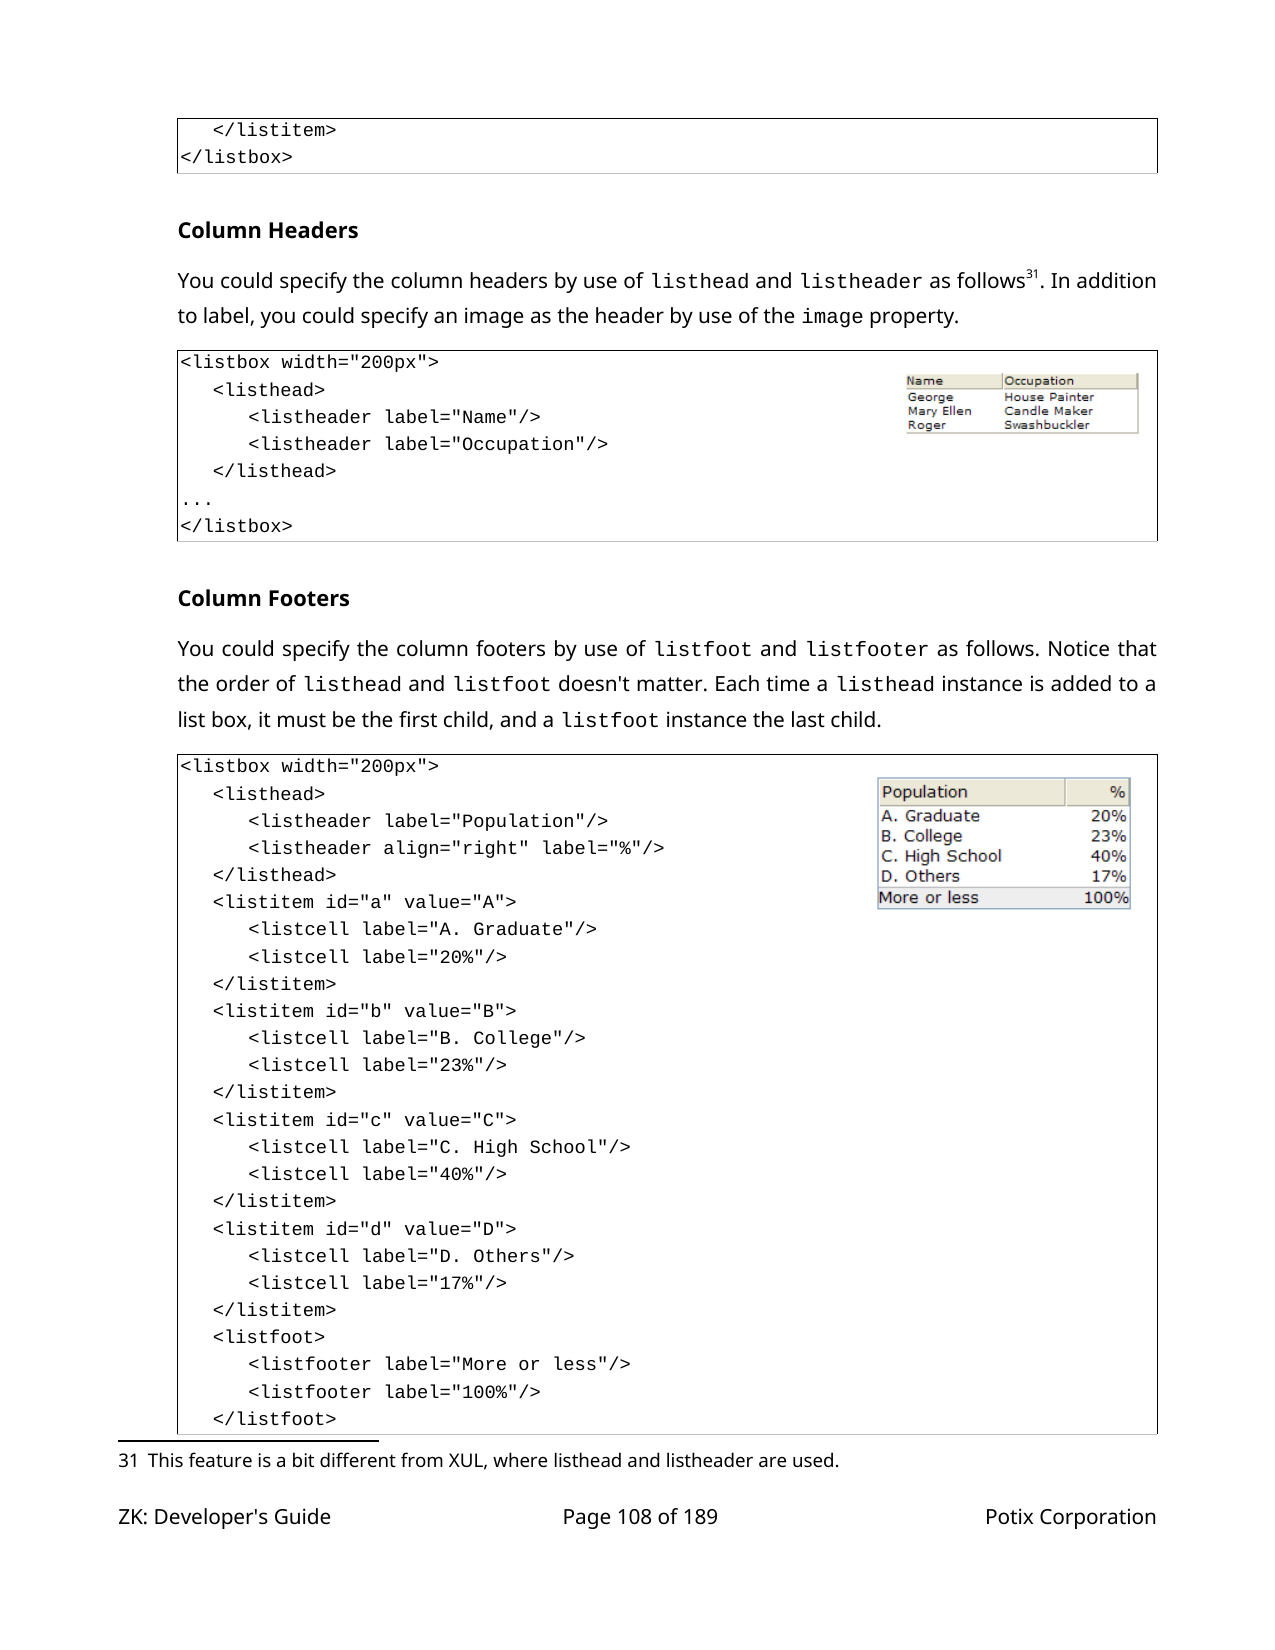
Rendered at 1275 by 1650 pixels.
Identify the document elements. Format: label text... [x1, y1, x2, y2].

text ... [178, 486, 1157, 511]
text </listitem> [178, 119, 1157, 142]
text <listitem id="c" value="C"> [178, 1108, 1157, 1132]
text <listitem id="a" value="A"> [178, 890, 1157, 914]
text </listitem> [178, 1189, 1157, 1213]
text </listitem> [178, 1080, 1157, 1105]
text [1136, 863, 1157, 887]
text </listfoot> [178, 1407, 1157, 1434]
picture [875, 775, 1136, 912]
text [1136, 781, 1157, 806]
text <listbox width="200px"> [178, 755, 1157, 778]
text <listitem id="d" value="D"> [178, 1216, 1157, 1241]
text You could specify the column headers by use of listhead and listheader as follows. In addition to label, you could specify an image as the header by use of the image property. [177, 266, 1157, 330]
text <listfoot> [178, 1325, 1157, 1349]
subtitle Column Headers [177, 215, 1157, 245]
text </listhead> [178, 459, 1157, 483]
text <listfooter label="100%"/> [178, 1379, 1157, 1404]
text </listitem> [178, 1298, 1157, 1322]
text <listcell label="A. Graduate"/> [178, 917, 1157, 942]
text <listheader align="right" label="%"/> [178, 836, 875, 860]
text You could specify the column footers by use of listfoot and listfooter as follows. Notice that the order of listhead and listfoot doesn't matter. Each time a listhead instance is added to a list box, it must be the first child, and a listfoot instance the last child. [177, 634, 1157, 733]
text <listcell label="40%"/> [178, 1162, 1157, 1186]
picture [902, 372, 1141, 436]
text <listcell label="17%"/> [178, 1271, 1157, 1295]
text <listheader label="Population"/> [178, 808, 875, 833]
subtitle Column Footers [177, 583, 1157, 613]
text <listcell label="B. College"/> [178, 1026, 1157, 1050]
text <listfooter label="More or less"/> [178, 1352, 1157, 1377]
text <listbox width="200px"> [178, 351, 1157, 375]
text <listcell label="C. High School"/> [178, 1135, 1157, 1159]
text <listhead> [178, 378, 902, 402]
text </listbox> [178, 513, 1157, 541]
text </listitem> [178, 972, 1157, 996]
text <listheader label="Name"/> [178, 405, 902, 429]
text <listheader label="Occupation"/> [178, 432, 1157, 456]
text <listcell label="20%"/> [178, 944, 1157, 969]
text This feature is a bit different from XUL, where listhead and listheader are used. [118, 1447, 1157, 1473]
text [1141, 378, 1157, 402]
text </listbox> [178, 145, 1157, 173]
text <listitem id="b" value="B"> [178, 999, 1157, 1023]
text <listhead> [178, 781, 875, 806]
text </listhead> [178, 863, 875, 887]
text <listcell label="23%"/> [178, 1053, 1157, 1077]
text <listcell label="D. Others"/> [178, 1243, 1157, 1268]
